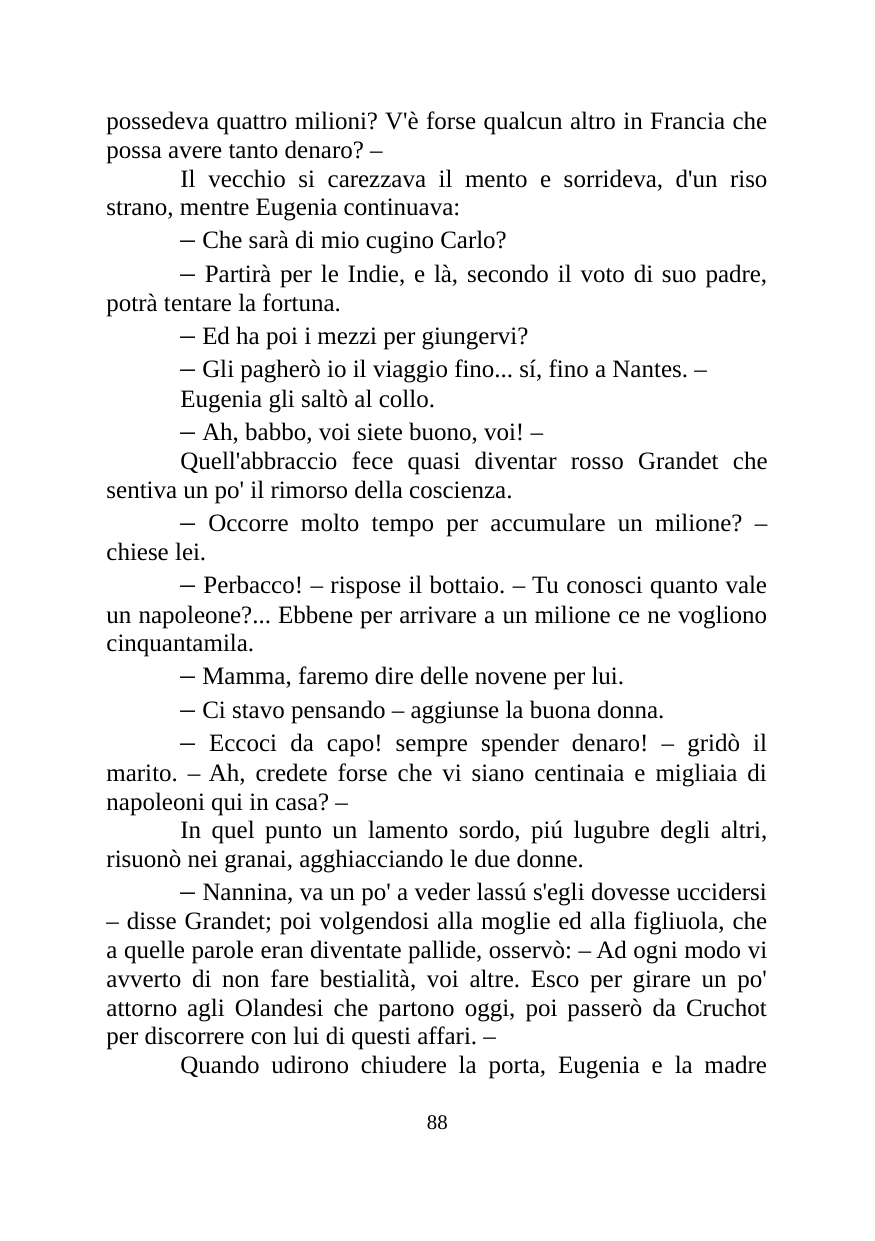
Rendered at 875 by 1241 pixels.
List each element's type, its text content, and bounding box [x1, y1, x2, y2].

text – Nannina, va un po' a veder lassú s'egli dovesse uccidersi – disse Grandet; poi volgendosi alla moglie ed alla figliuola, che a quelle parole eran diventate pallide, osservò: – Ad ogni modo vi avverto di non fare bestialità, voi altre. Esco per girare un po' attorno agli Olandesi che partono oggi, poi passerò da Cruchot per discorrere con lui di questi affari. – [106, 873, 768, 1050]
text Quando udirono chiudere la porta, Eugenia e la madre [106, 1050, 768, 1079]
text – Ci stavo pensando – aggiunse la buona donna. [106, 691, 768, 724]
text Eugenia gli saltò al collo. [106, 384, 768, 413]
text possedeva quattro milioni? V'è forse qualcun altro in Francia che possa avere tanto denaro? – [106, 106, 768, 164]
text Quell'abbraccio fece quasi diventar rosso Grandet che sentiva un po' il rimorso della coscienza. [106, 446, 768, 504]
text – Gli pagherò io il viaggio fino... sí, fino a Nantes. – [106, 351, 768, 384]
text – Occorre molto tempo per accumulare un milione? – chiese lei. [106, 504, 768, 566]
text – Partirà per le Indie, e là, secondo il voto di suo padre, potrà tentare la fortuna. [106, 255, 768, 317]
text In quel punto un lamento sordo, piú lugubre degli altri, risuonò nei granai, agghiacciando le due donne. [106, 815, 768, 873]
text – Mamma, faremo dire delle novene per lui. [106, 657, 768, 691]
text Il vecchio si carezzava il mento e sorrideva, d'un riso strano, mentre Eugenia continuava: [106, 164, 768, 221]
text – Perbacco! – rispose il bottaio. – Tu conosci quanto vale un napoleone?... Ebbene per arrivare a un milione ce ne vogliono cinquantamila. [106, 566, 768, 657]
text – Eccoci da capo! sempre spender denaro! – gridò il marito. – Ah, credete forse che vi siano centinaia e migliaia di napoleoni qui in casa? – [106, 724, 768, 815]
text – Ah, babbo, voi siete buono, voi! – [106, 413, 768, 446]
text – Ed ha poi i mezzi per giungervi? [106, 317, 768, 351]
text – Che sarà di mio cugino Carlo? [106, 221, 768, 255]
